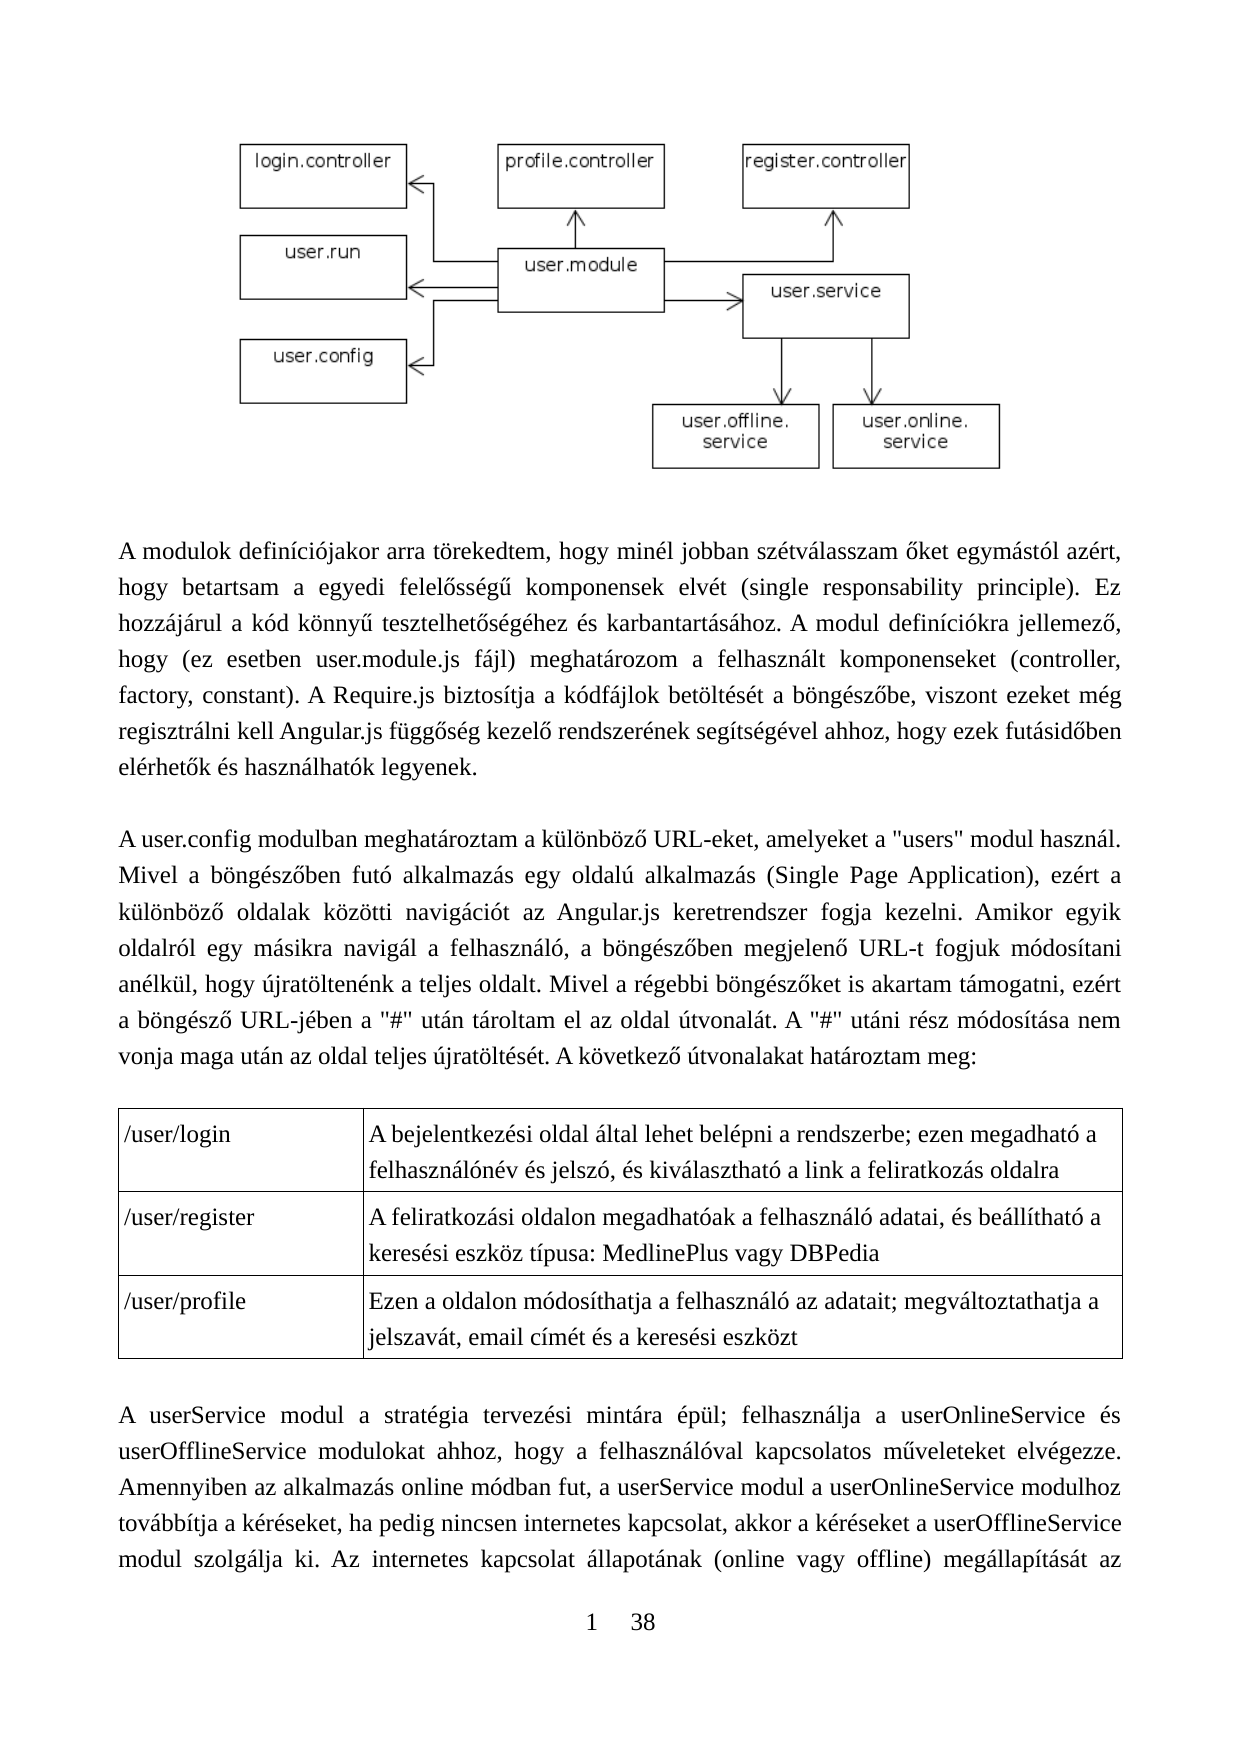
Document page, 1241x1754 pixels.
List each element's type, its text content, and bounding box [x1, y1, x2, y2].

table_cell A feliratkozási oldalon megadhatóak a felhasználó adatai, és beállítható a keresési eszköz típusa: MedlinePlus vagy DBPedia [364, 1192, 1122, 1275]
subtitle A userService modul a stratégia tervezési mintára épül; felhasználja a userOnlineService és userOfflineService modulokat ahhoz, hogy a felhasználóval kapcsolatos műveleteket elvégezze. Amennyiben az alkalmazás online módban fut, a userService modul a userOnlineService modulhoz továbbítja a kéréseket, ha pedig nincsen internetes kapcsolat, akkor a kéréseket a userOfflineService modul szolgálja ki. Az internetes kapcsolat állapotának (online vagy offline) megállapítását az [118, 1394, 1122, 1575]
table_header A bejelentkezési oldal által lehet belépni a rendszerbe; ezen megadható a felhasználónév és jelszó, és kiválasztható a link a feliratkozás oldalra [364, 1109, 1122, 1191]
picture [214, 118, 1026, 495]
subtitle A user.config modulban meghatároztam a különböző URL-eket, amelyeket a "users" modul használ. Mivel a böngészőben futó alkalmazás egy oldalú alkalmazás (Single Page Application), ezért a különböző oldalak közötti navigációt az Angular.js keretrendszer fogja kezelni. Amikor egyik oldalról egy másikra navigál a felhasználó, a böngészőben megjelenő URL-t fogjuk módosítani anélkül, hogy újratöltenénk a teljes oldalt. Mivel a régebbi böngészőket is akartam támogatni, ezért a böngésző URL-jében a "#" után tároltam el az oldal útvonalát. A "#" utáni rész módosítása nem vonja maga után az oldal teljes újratöltését. A következő útvonalakat határoztam meg: [118, 819, 1122, 1071]
table_header /user/login [119, 1109, 363, 1191]
table_cell /user/register [119, 1192, 363, 1275]
table_cell /user/profile [119, 1276, 363, 1358]
table_cell Ezen a oldalon módosíthatja a felhasználó az adatait; megváltoztathatja a jelszavát, email címét és a keresési eszközt [364, 1276, 1122, 1358]
subtitle A modulok definíciójakor arra törekedtem, hogy minél jobban szétválasszam őket egymástól azért, hogy betartsam a egyedi felelősségű komponensek elvét (single responsability principle). Ez hozzájárul a kód könnyű tesztelhetőségéhez és karbantartásához. A modul definíciókra jellemező, hogy (ez esetben user.module.js fájl) meghatározom a felhasznált komponenseket (controller, factory, constant). A Require.js biztosítja a kódfájlok betöltését a böngészőbe, viszont ezeket még regisztrálni kell Angular.js függőség kezelő rendszerének segítségével ahhoz, hogy ezek futásidőben elérhetők és használhatók legyenek. [118, 531, 1122, 783]
